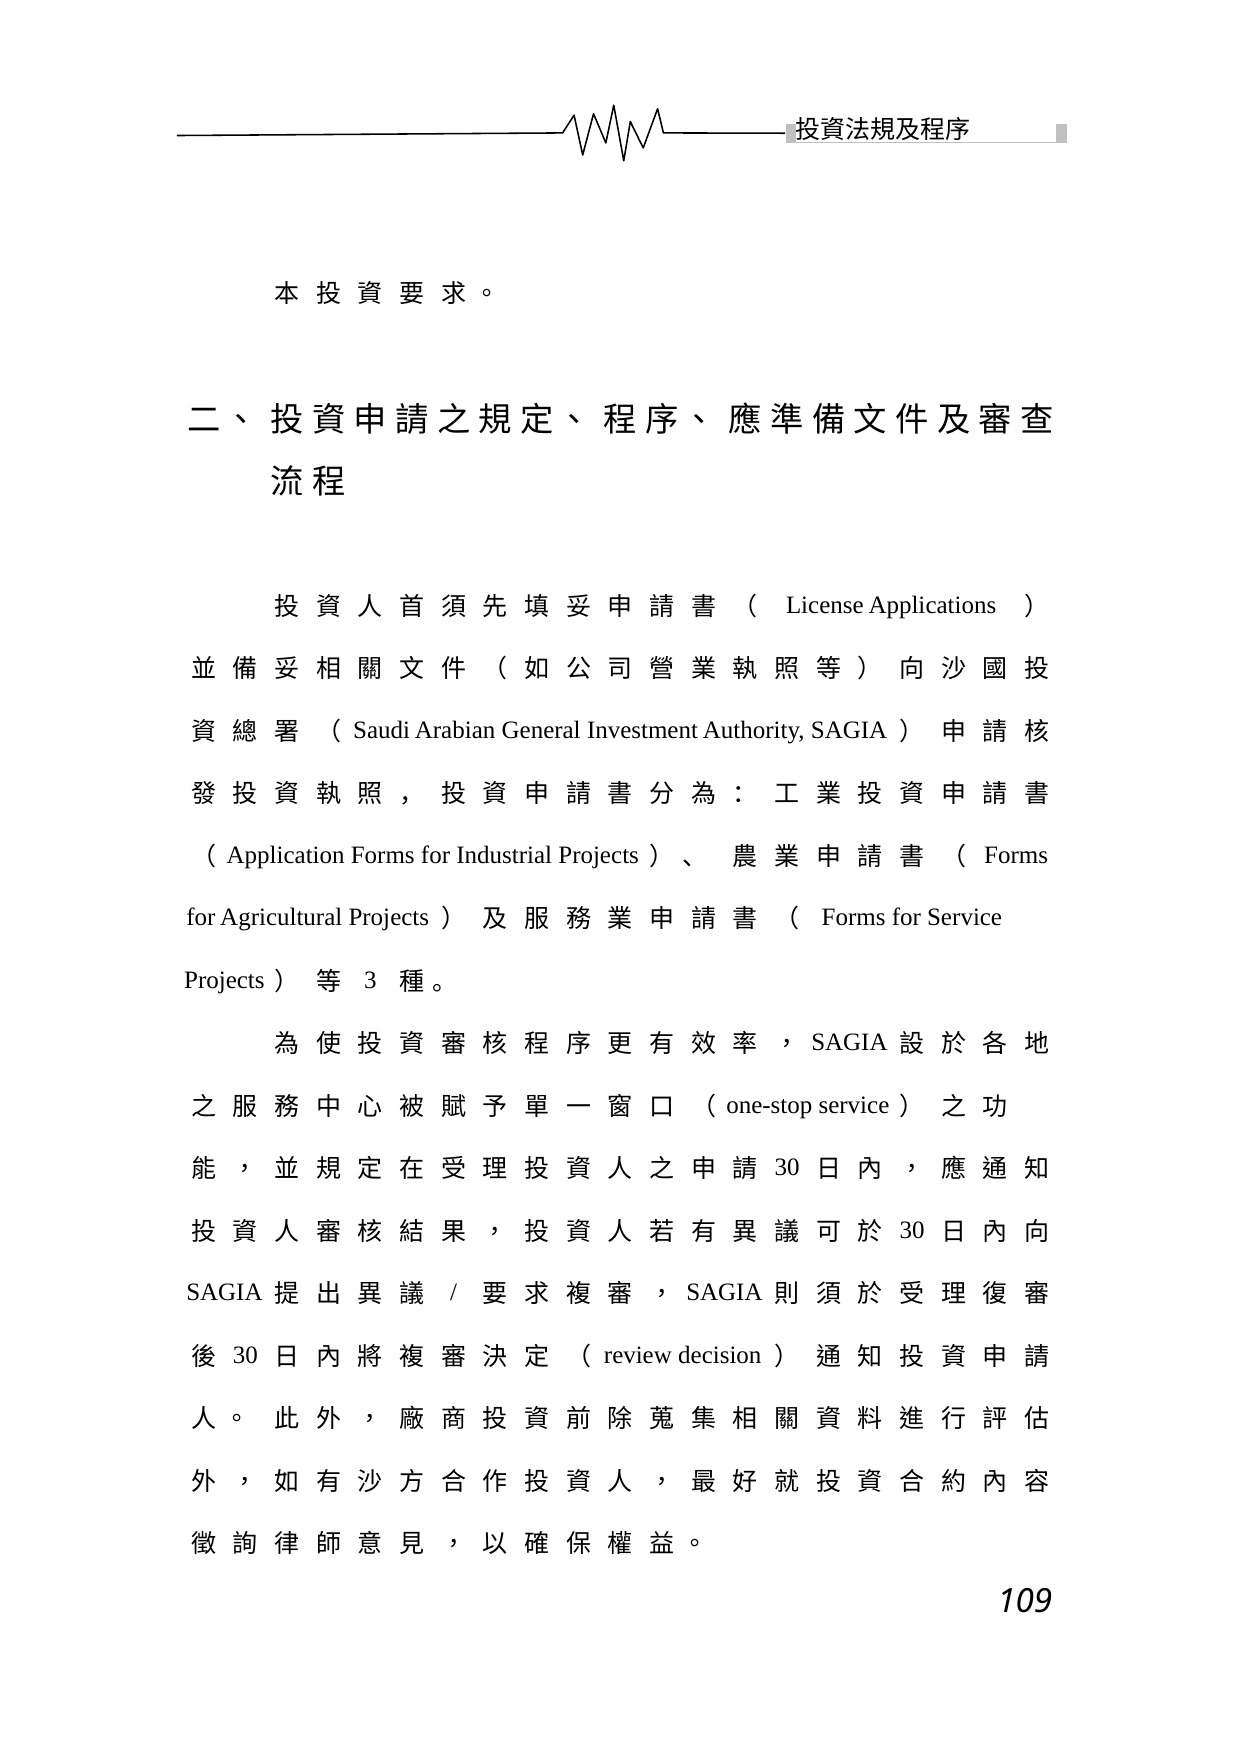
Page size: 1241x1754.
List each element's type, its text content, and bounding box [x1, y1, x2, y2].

text 本投資要求。 [232, 250, 1058, 313]
text 投資人首須先填妥申請書（License Applications）並備妥相關文件（如公司營業執照等）向沙國投資總署（Saudi Arabian General Investment Authority, SAGIA）申請核發投資執照，投資申請書分為：工業投資申請書（Application Forms for Industrial Projects）、農業申請書（Forms for Agricultural Projects）及服務業申請書（Forms for Service Projects）等3種。 [183, 563, 1058, 1000]
text 為使投資審核程序更有效率，SAGIA設於各地之服務中心被賦予單一窗口（one-stop service）之功能，並規定在受理投資人之申請30日內，應通知投資人審核結果，投資人若有異議可於30日內向SAGIA提出異議/要求複審，SAGIA則須於受理復審後30日內將複審決定（review decision）通知投資申請人。此外，廠商投資前除蒐集相關資料進行評估外，如有沙方合作投資人，最好就投資合約內容徵詢律師意見，以確保權益。 [183, 1000, 1058, 1563]
text 二、投資申請之規定、程序、應準備文件及審查流程 [183, 375, 1058, 500]
